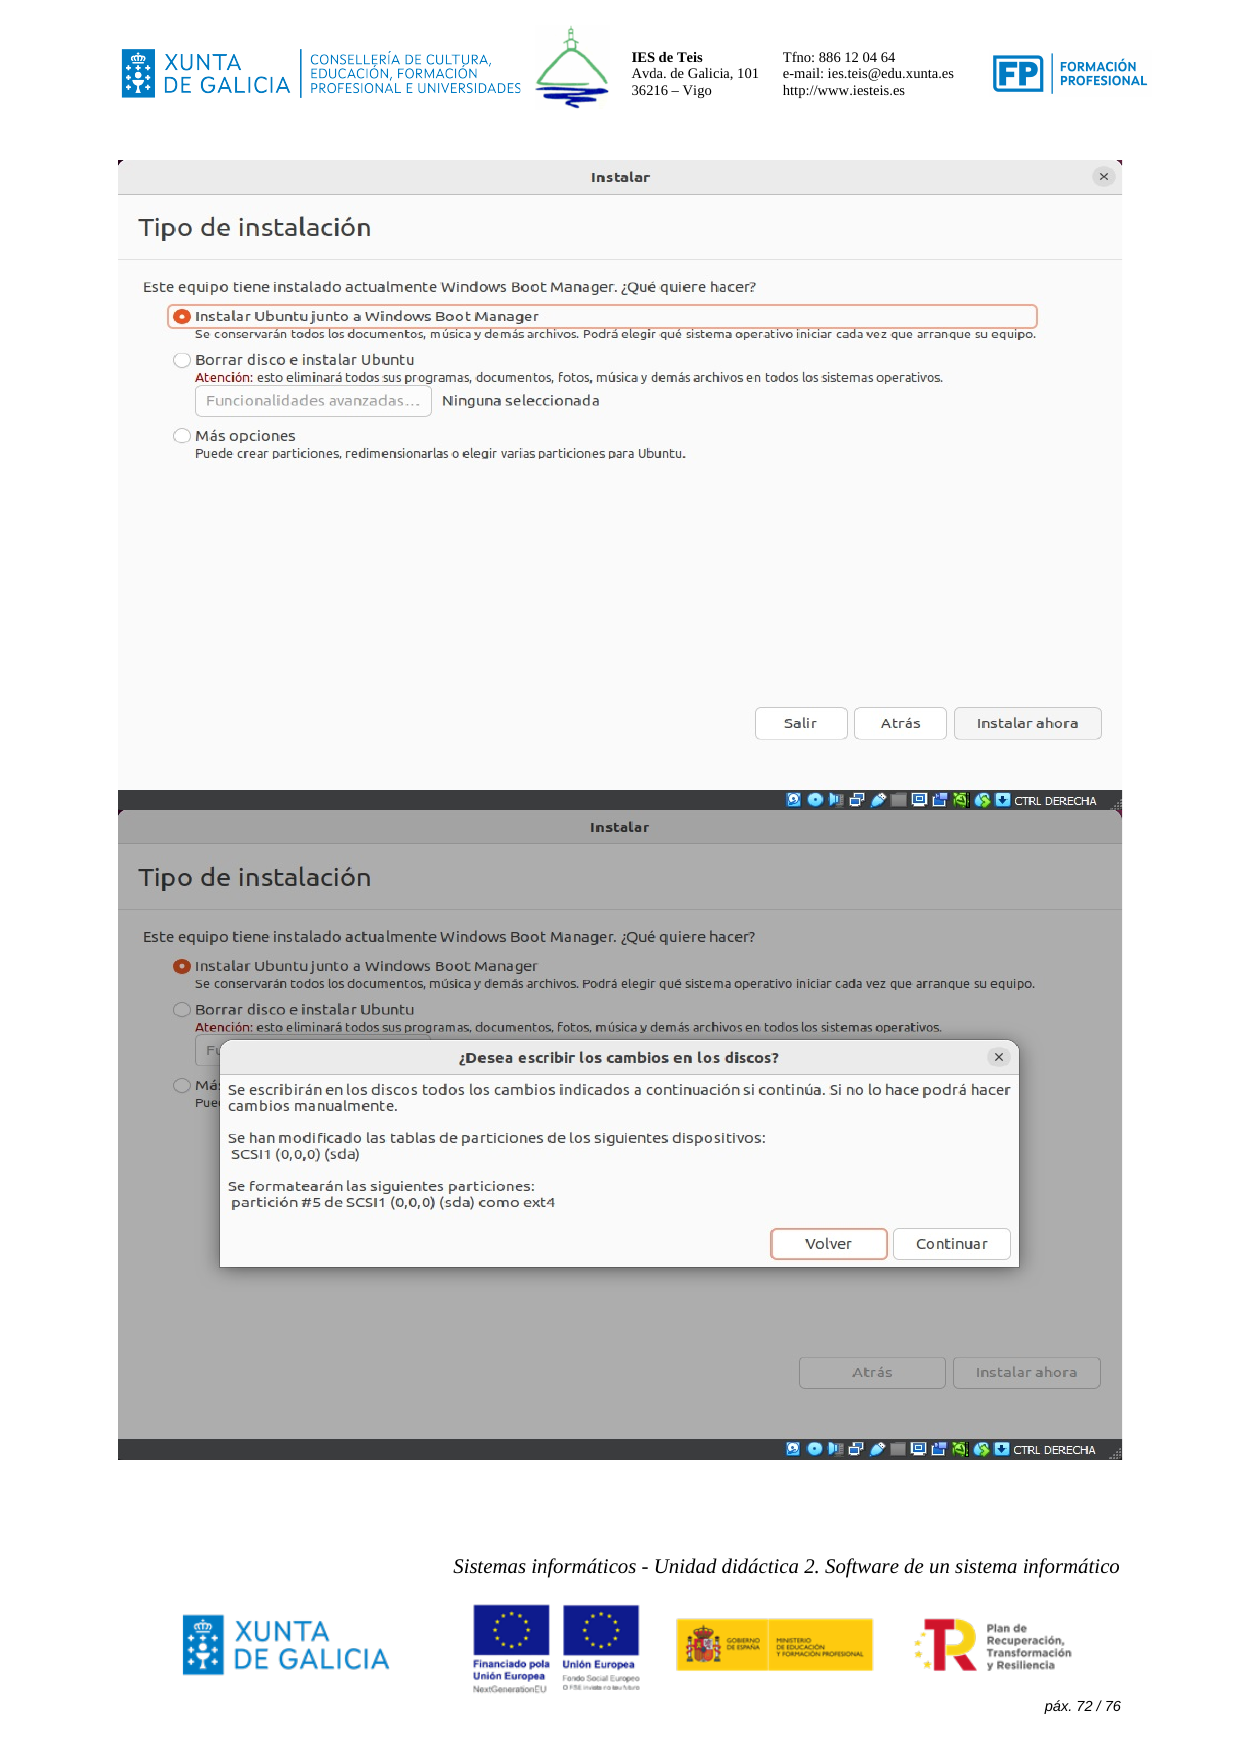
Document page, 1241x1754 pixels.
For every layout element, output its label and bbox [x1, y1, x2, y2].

picture [182, 1593, 1085, 1700]
picture [118, 160, 1123, 1460]
picture [121, 49, 521, 98]
picture [989, 50, 1153, 97]
picture [534, 25, 611, 110]
